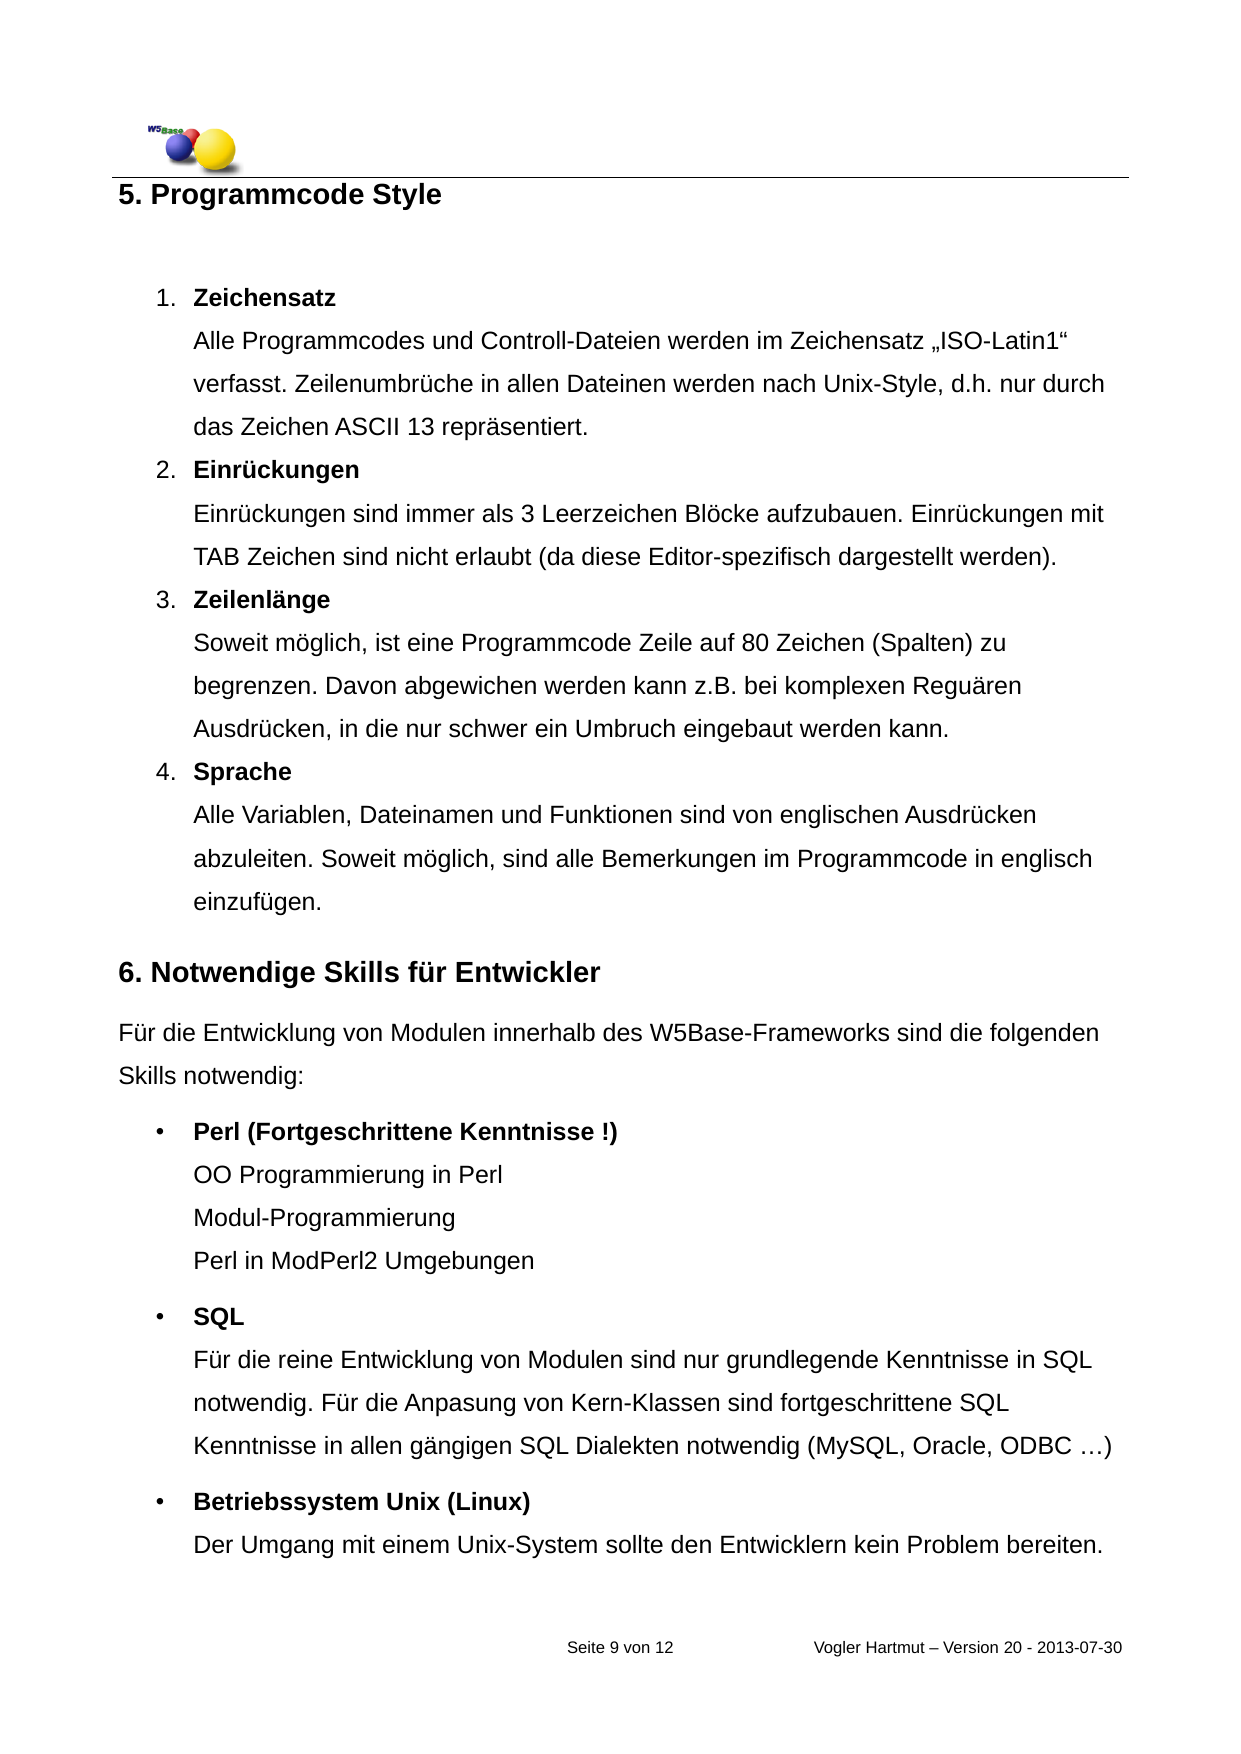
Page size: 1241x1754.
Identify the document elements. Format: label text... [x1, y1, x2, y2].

picture [116, 119, 270, 177]
list Perl (Fortgeschrittene Kenntnisse !) OO Programmierung in Perl Modul-Programmierung Perl in ModPerl2 Umgebungen [156, 1116, 1122, 1275]
list Zeichensatz Alle Programmcodes und Controll-Dateien werden im Zeichensatz „ISO-Latin1“ verfasst. Zeilenumbrüche in allen Dateinen werden nach Unix-Style, d.h. nur durch das Zeichen ASCII 13 repräsentiert. [156, 283, 1122, 441]
subtitle 5. Programmcode Style [118, 178, 1122, 211]
list SQL Für die reine Entwicklung von Modulen sind nur grundlegende Kenntnisse in SQL notwendig. Für die Anpasung von Kern-Klassen sind fortgeschrittene SQL Kenntnisse in allen gängigen SQL Dialekten notwendig (MySQL, Oracle, ODBC …) [156, 1302, 1122, 1460]
text Für die Entwicklung von Modulen innerhalb des W5Base-Frameworks sind die folgenden Skills notwendig: [118, 1018, 1122, 1089]
subtitle 6. Notwendige Skills für Entwickler [118, 955, 1122, 988]
list Zeilenlänge Soweit möglich, ist eine Programmcode Zeile auf 80 Zeichen (Spalten) zu begrenzen. Davon abgewichen werden kann z.B. bei komplexen Reguären Ausdrücken, in die nur schwer ein Umbruch eingebaut werden kann. [156, 585, 1122, 743]
list Betriebssystem Unix (Linux) Der Umgang mit einem Unix-System sollte den Entwicklern kein Problem bereiten. [156, 1487, 1122, 1559]
list Sprache Alle Variablen, Dateinamen und Funktionen sind von englischen Ausdrücken abzuleiten. Soweit möglich, sind alle Bemerkungen im Programmcode in englisch einzufügen. [156, 757, 1122, 916]
list Einrückungen Einrückungen sind immer als 3 Leerzeichen Blöcke aufzubauen. Einrückungen mit TAB Zeichen sind nicht erlaubt (da diese Editor-spezifisch dargestellt werden). [156, 456, 1122, 571]
